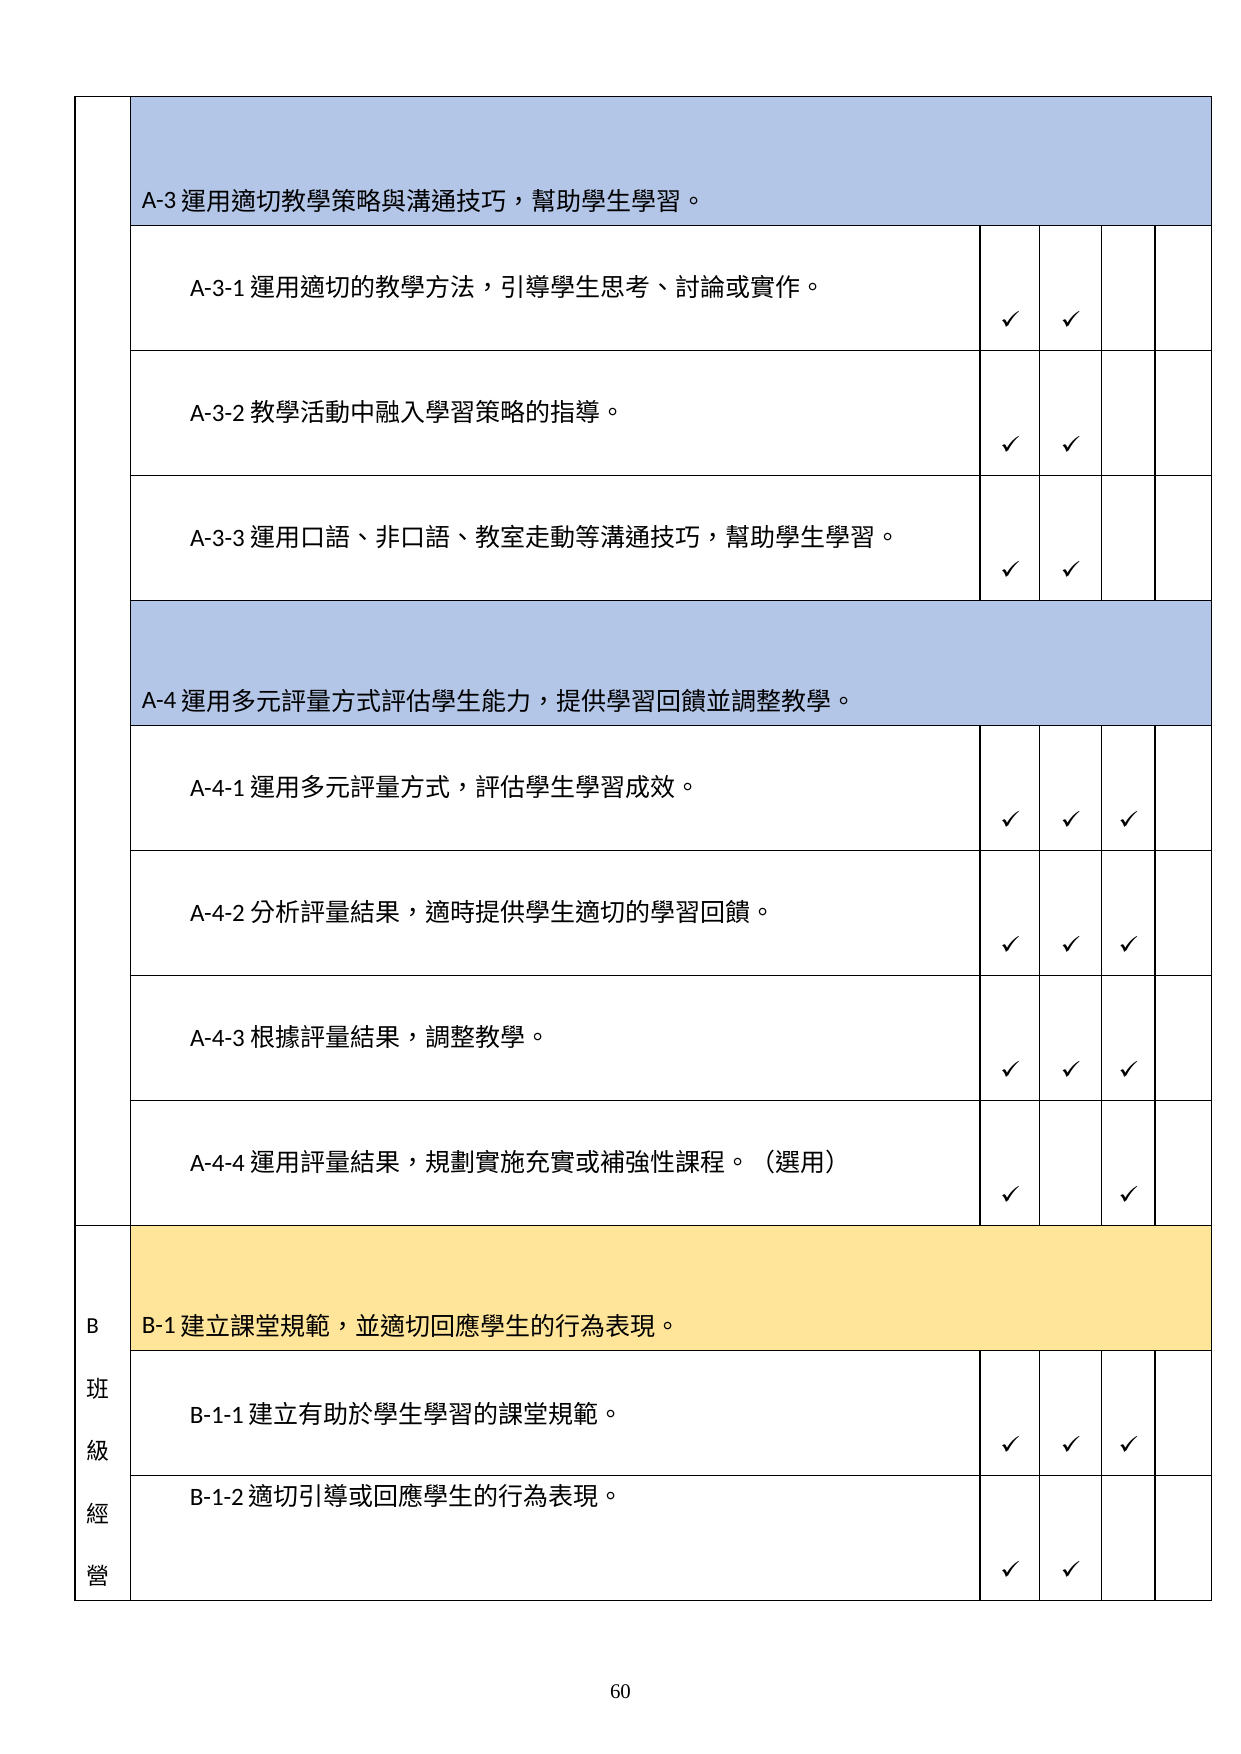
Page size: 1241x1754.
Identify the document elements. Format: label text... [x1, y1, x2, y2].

table_cell  [1040, 351, 1101, 475]
table_cell [1156, 1476, 1211, 1600]
table_cell  [981, 351, 1039, 475]
table_cell A-4-4運用評量結果，規劃實施充實或補強性課程。（選用） [131, 1101, 979, 1225]
table_cell [1102, 476, 1154, 600]
table_cell [1102, 226, 1154, 350]
table_cell A-4-1運用多元評量方式，評估學生學習成效。 [131, 726, 979, 850]
table_cell [1156, 851, 1211, 975]
table_cell A-4運用多元評量方式評估學生能力，提供學習回饋並調整教學。 [131, 601, 1211, 725]
table_cell [1156, 476, 1211, 600]
table_cell  [1102, 851, 1154, 975]
table_cell  [1102, 976, 1154, 1100]
table_cell B班級經營 [76, 1226, 130, 1600]
table_cell A-3-1運用適切的教學方法，引導學生思考、討論或實作。 [131, 226, 979, 350]
table_cell B-1建立課堂規範，並適切回應學生的行為表現。 [131, 1226, 1211, 1350]
table_cell  [981, 476, 1039, 600]
table_cell [1156, 226, 1211, 350]
table_cell  [1040, 851, 1101, 975]
table_cell [1156, 351, 1211, 475]
table_cell B-1-1建立有助於學生學習的課堂規範。 [131, 1351, 979, 1475]
table_cell  [1040, 1351, 1101, 1475]
table_cell  [981, 726, 1039, 850]
table_cell [1156, 1351, 1211, 1475]
table_cell [1102, 351, 1154, 475]
table_cell  [1040, 976, 1101, 1100]
table_cell  [981, 1101, 1039, 1225]
table_cell A-3-3運用口語、非口語、教室走動等溝通技巧，幫助學生學習。 [131, 476, 979, 600]
table_cell B-1-2適切引導或回應學生的行為表現。 [131, 1476, 979, 1600]
table_cell A-4-3根據評量結果，調整教學。 [131, 976, 979, 1100]
table_cell [1102, 1476, 1154, 1600]
table_cell [1156, 1101, 1211, 1225]
table_cell  [981, 1476, 1039, 1600]
table_cell  [1102, 1351, 1154, 1475]
table_cell  [981, 976, 1039, 1100]
table_cell  [1040, 226, 1101, 350]
table_cell  [981, 851, 1039, 975]
table_cell [1156, 726, 1211, 850]
table_cell [1040, 1101, 1101, 1225]
table_cell  [1040, 1476, 1101, 1600]
table_cell  [1040, 726, 1101, 850]
table_cell  [981, 1351, 1039, 1475]
table_cell  [1102, 1101, 1154, 1225]
table_cell [76, 97, 130, 1225]
table_cell A-3運用適切教學策略與溝通技巧，幫助學生學習。 [131, 97, 1211, 225]
table_cell  [1040, 476, 1101, 600]
table_cell A-3-2教學活動中融入學習策略的指導。 [131, 351, 979, 475]
table_cell A-4-2分析評量結果，適時提供學生適切的學習回饋。 [131, 851, 979, 975]
table_cell  [981, 226, 1039, 350]
table_cell  [1102, 726, 1154, 850]
table_cell [1156, 976, 1211, 1100]
